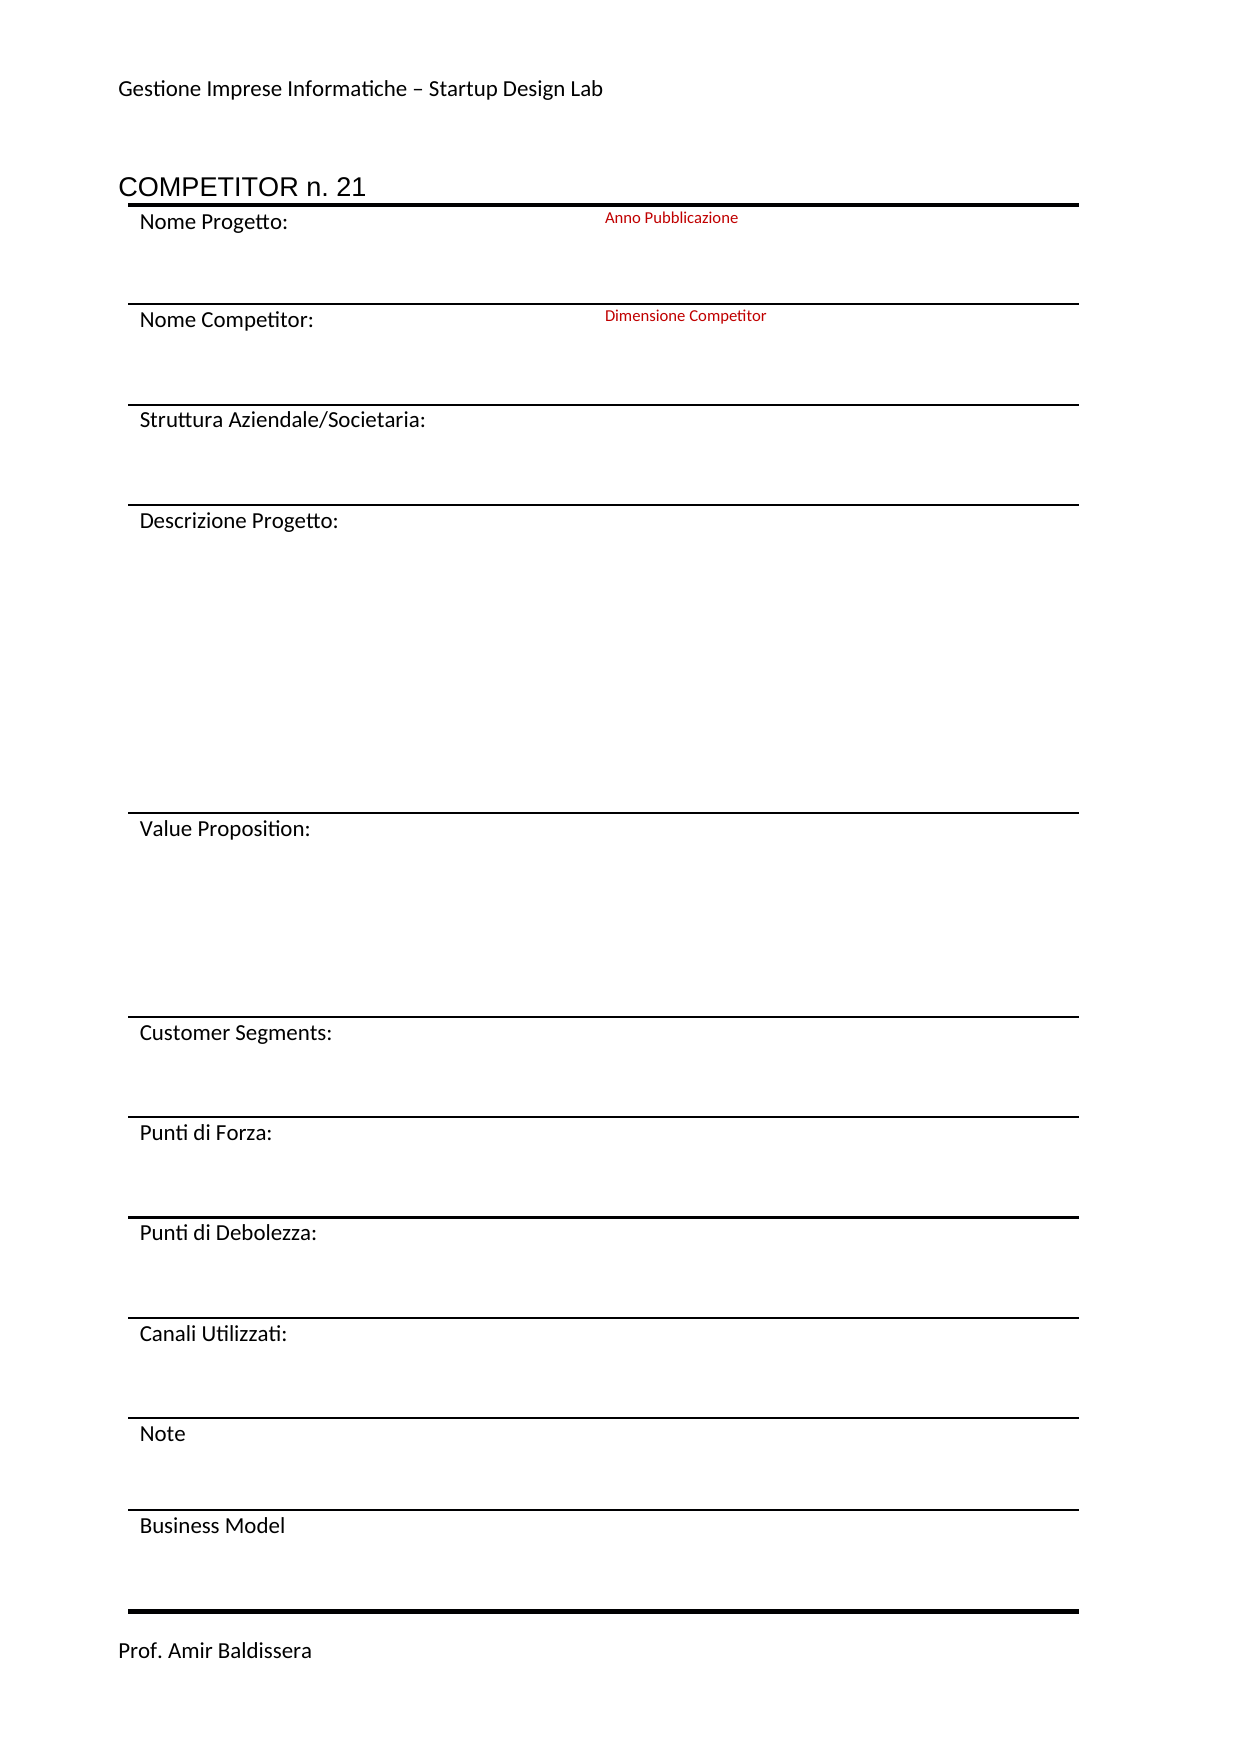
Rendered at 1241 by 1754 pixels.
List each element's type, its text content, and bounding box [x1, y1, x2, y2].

table_cell Business Model [128, 1511, 1078, 1609]
table_cell Customer Segments: [128, 1018, 1078, 1116]
table_header Anno Pubblicazione [594, 207, 1078, 303]
table_cell Canali Utilizzati: [128, 1319, 1078, 1417]
table_header Nome Progetto: [128, 207, 593, 303]
table_cell Descrizione Progetto: [128, 506, 1078, 812]
table_cell Punti di Forza: [128, 1118, 1078, 1216]
table_cell Punti di Debolezza: [128, 1219, 1078, 1317]
table_cell Nome Competitor: [128, 305, 593, 403]
table_cell Value Proposition: [128, 814, 1078, 1016]
subtitle COMPETITOR n. 21 [118, 171, 1122, 203]
table_cell Dimensione Competitor [594, 305, 1078, 403]
table_cell Note [128, 1419, 1078, 1509]
table_cell Struttura Aziendale/Societaria: [128, 406, 1078, 504]
